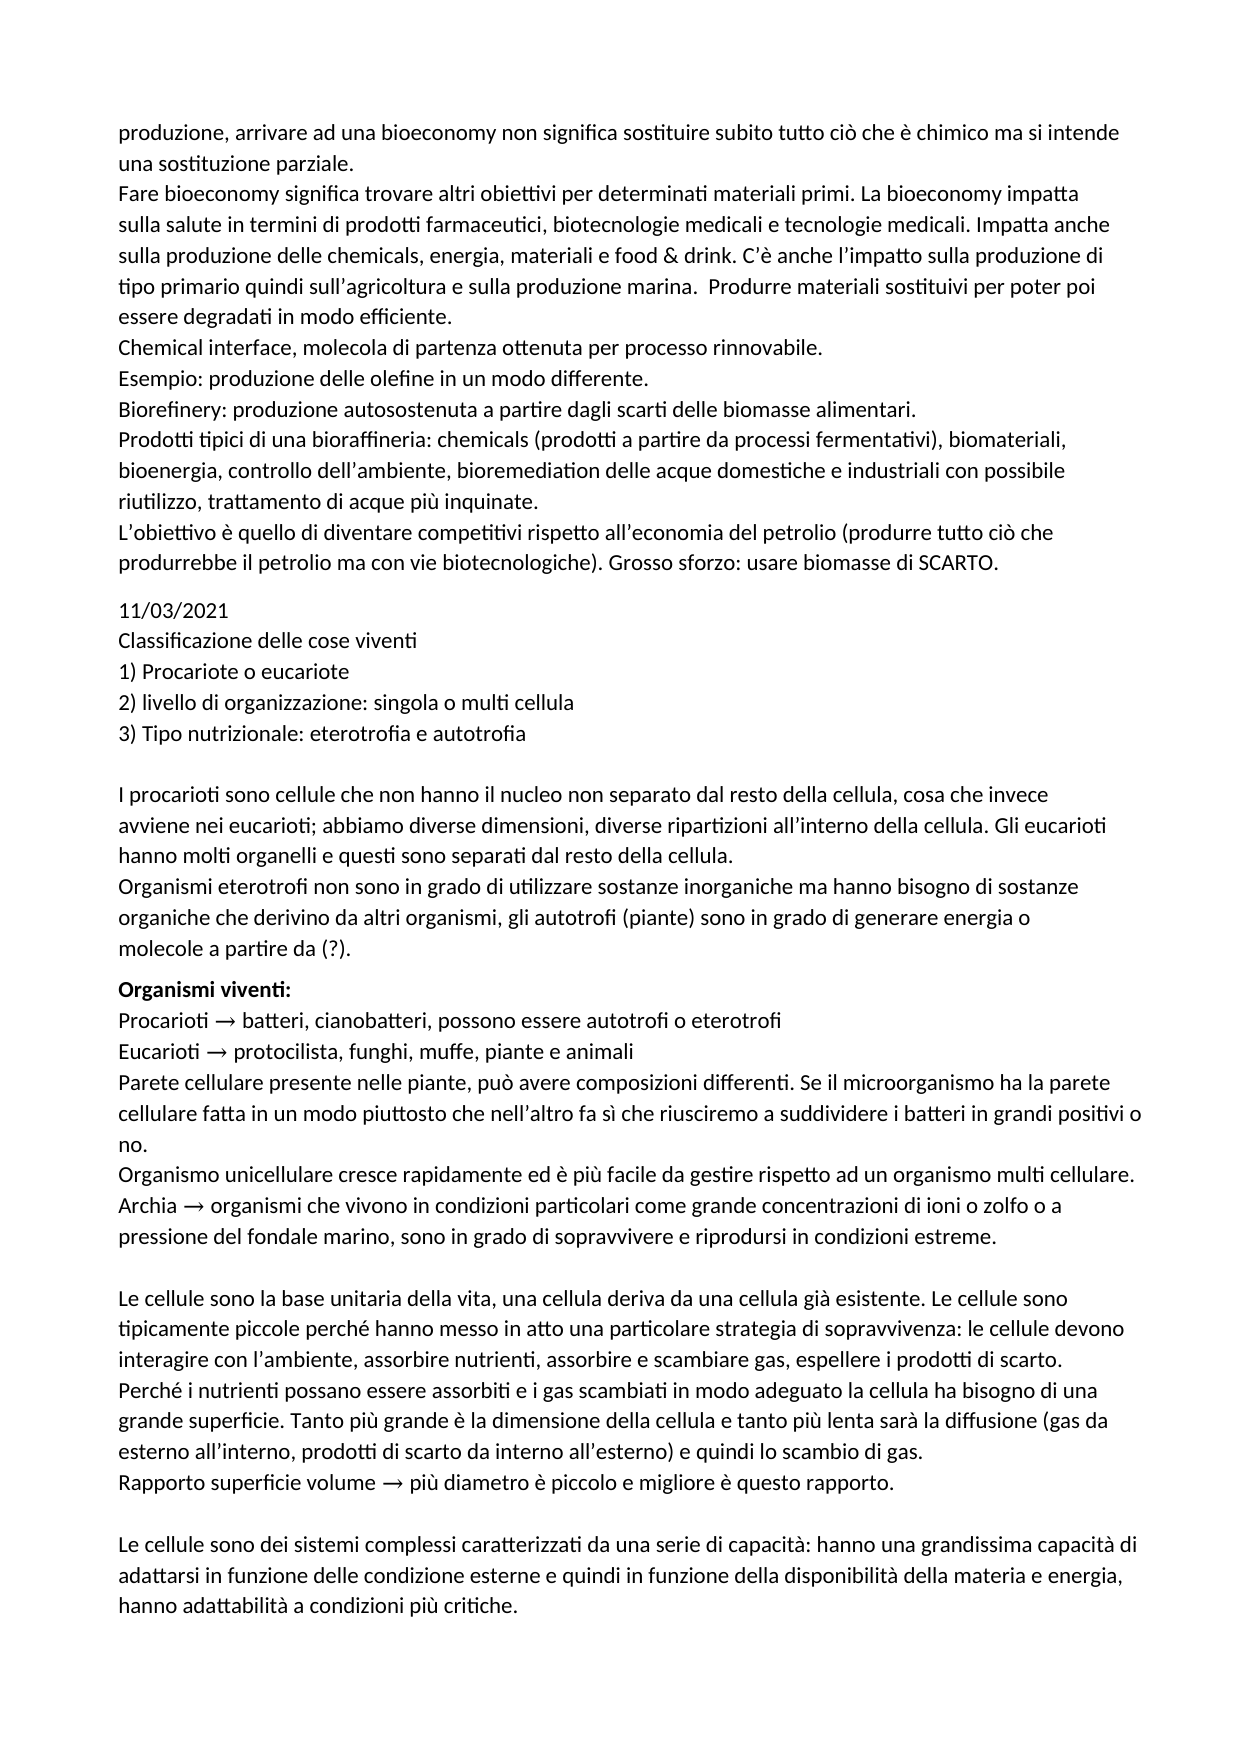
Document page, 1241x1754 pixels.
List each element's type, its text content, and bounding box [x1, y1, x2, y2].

text 11/03/2021 Classificazione delle cose viventi 1) Procariote o eucariote 2) livello di organizzazione: singola o multi cellula 3) Tipo nutrizionale: eterotrofia e autotrofia I procarioti sono cellule che non hanno il nucleo non separato dal resto della cellula, cosa che invece avviene nei eucarioti; abbiamo diverse dimensioni, diverse ripartizioni all’interno della cellula. Gli eucarioti hanno molti organelli e questi sono separati dal resto della cellula. Organismi eterotrofi non sono in grado di utilizzare sostanze inorganiche ma hanno bisogno di sostanze organiche che derivino da altri organismi, gli autotrofi (piante) sono in grado di generare energia o molecole a partire da (?). [118, 596, 1122, 962]
text Organismi viventi: Procarioti → batteri, cianobatteri, possono essere autotrofi o eterotrofi Eucarioti → protocilista, funghi, muffe, piante e animali Parete cellulare presente nelle piante, può avere composizioni differenti. Se il microorganismo ha la parete cellulare fatta in un modo piuttosto che nell’altro fa sì che riusciremo a suddividere i batteri in grandi positivi o no. Organismo unicellulare cresce rapidamente ed è più facile da gestire rispetto ad un organismo multi cellulare. Archia → organismi che vivono in condizioni particolari come grande concentrazioni di ioni o zolfo o a pressione del fondale marino, sono in grado di sopravvivere e riprodursi in condizioni estreme. Le cellule sono la base unitaria della vita, una cellula deriva da una cellula già esistente. Le cellule sono tipicamente piccole perché hanno messo in atto una particolare strategia di sopravvivenza: le cellule devono interagire con l’ambiente, assorbire nutrienti, assorbire e scambiare gas, espellere i prodotti di scarto. Perché i nutrienti possano essere assorbiti e i gas scambiati in modo adeguato la cellula ha bisogno di una grande superficie. Tanto più grande è la dimensione della cellula e tanto più lenta sarà la diffusione (gas da esterno all’interno, prodotti di scarto da interno all’esterno) e quindi lo scambio di gas. Rapporto superficie volume → più diametro è piccolo e migliore è questo rapporto. Le cellule sono dei sistemi complessi caratterizzati da una serie di capacità: hanno una grandissima capacità di adattarsi in funzione delle condizione esterne e quindi in funzione della disponibilità della materia e energia, hanno adattabilità a condizioni più critiche. [118, 975, 1152, 1619]
text produzione, arrivare ad una bioeconomy non significa sostituire subito tutto ciò che è chimico ma si intende una sostituzione parziale. Fare bioeconomy significa trovare altri obiettivi per determinati materiali primi. La bioeconomy impatta sulla salute in termini di prodotti farmaceutici, biotecnologie medicali e tecnologie medicali. Impatta anche sulla produzione delle chemicals, energia, materiali e food & drink. C’è anche l’impatto sulla produzione di tipo primario quindi sull’agricoltura e sulla produzione marina. Produrre materiali sostituivi per poter poi essere degradati in modo efficiente. Chemical interface, molecola di partenza ottenuta per processo rinnovabile. Esempio: produzione delle olefine in un modo differente. Biorefinery: produzione autosostenuta a partire dagli scarti delle biomasse alimentari. Prodotti tipici di una bioraffineria: chemicals (prodotti a partire da processi fermentativi), biomateriali, bioenergia, controllo dell’ambiente, bioremediation delle acque domestiche e industriali con possibile riutilizzo, trattamento di acque più inquinate. L’obiettivo è quello di diventare competitivi rispetto all’economia del petrolio (produrre tutto ciò che produrrebbe il petrolio ma con vie biotecnologiche). Grosso sforzo: usare biomasse di SCARTO. [118, 118, 1122, 576]
